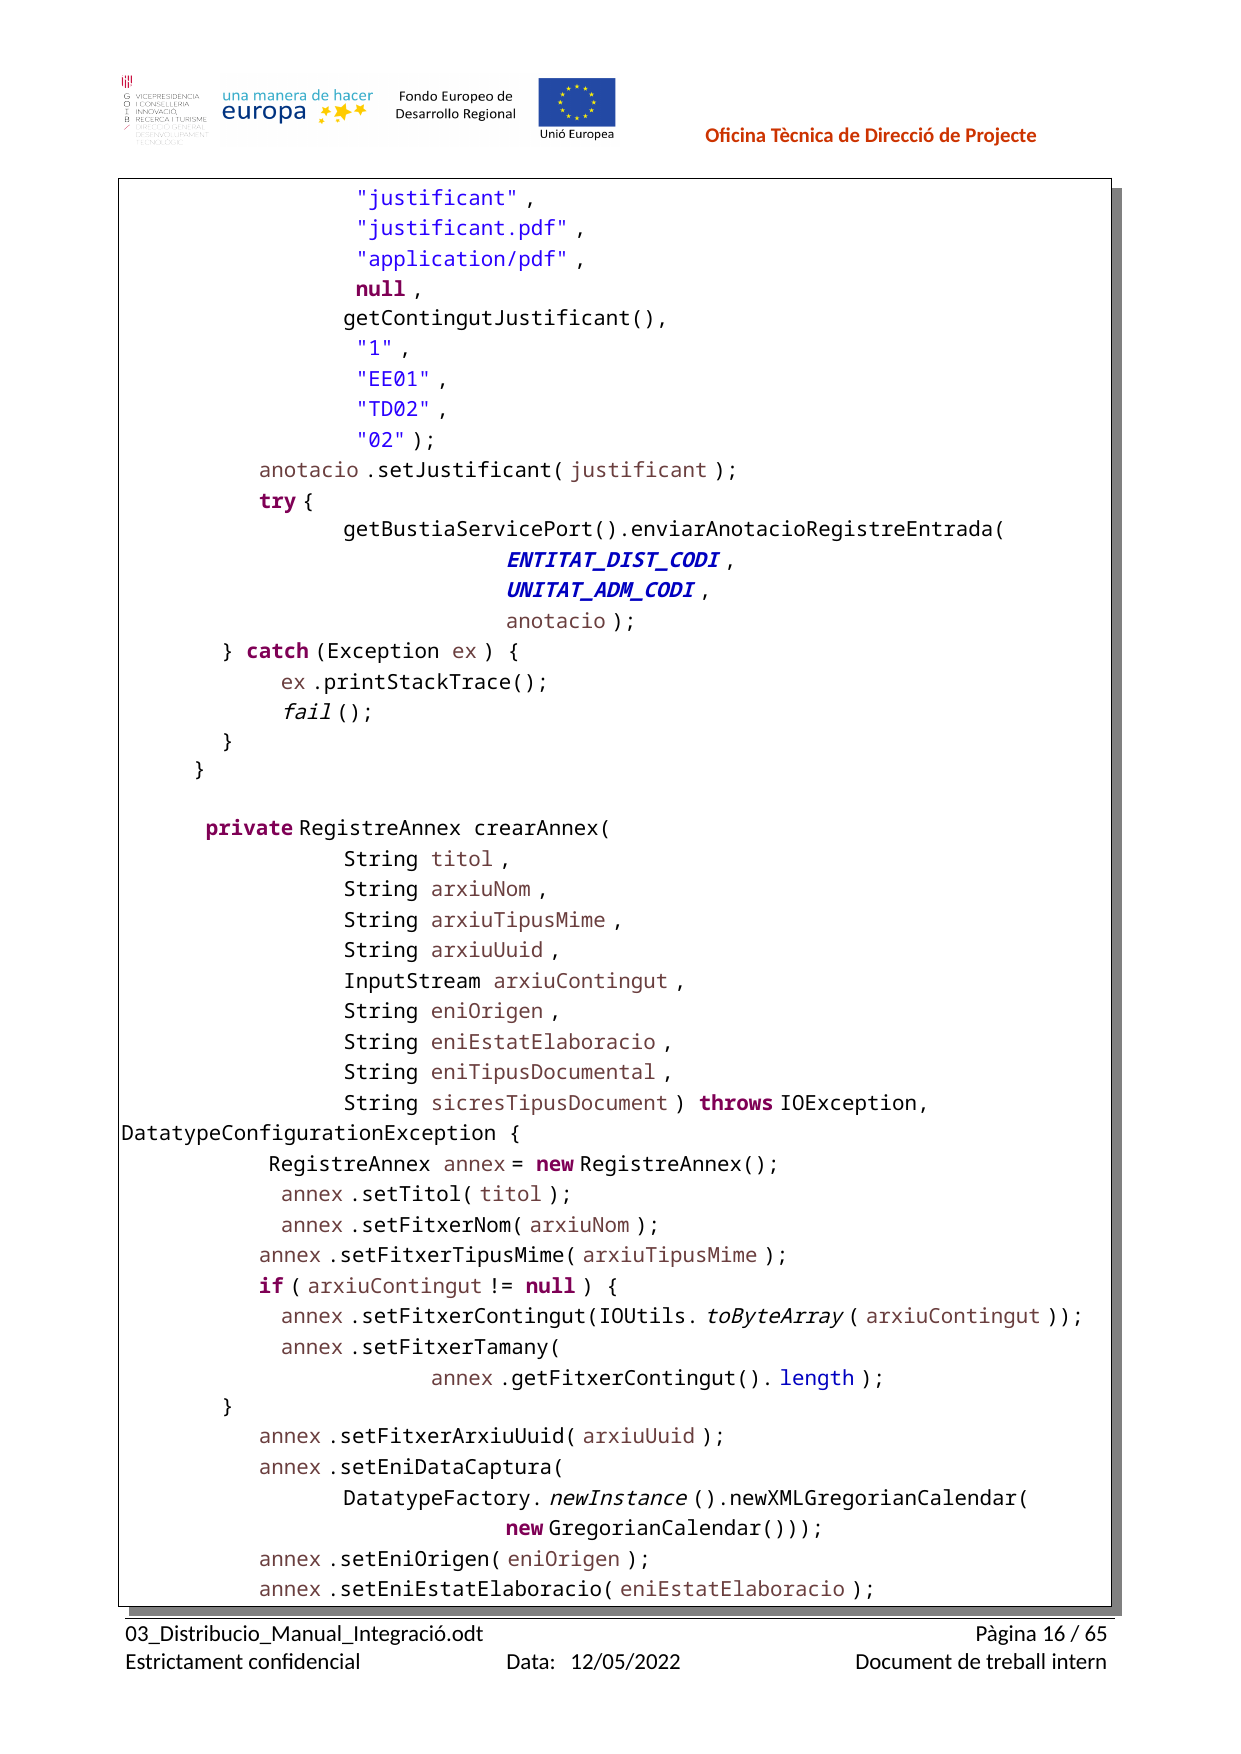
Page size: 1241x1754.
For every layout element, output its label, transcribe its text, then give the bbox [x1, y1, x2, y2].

text annex .setFitxerContingut(IOUtils. toByteArray ( arxiuContingut )); [119, 1297, 1111, 1327]
text annex .setEniOrigen( eniOrigen ); [119, 1539, 1111, 1569]
text ex .printStackTrace(); [119, 662, 1111, 692]
text } catch (Exception ex ) { [119, 631, 1111, 662]
text getBustiaServicePort().enviarAnotacioRegistreEntrada( [119, 511, 1111, 540]
text getContingutJustificant(), [119, 300, 1111, 328]
text "justificant.pdf" , [119, 208, 1111, 239]
text annex .setEniDataCaptura( [119, 1447, 1111, 1478]
text RegistreAnnex annex = new RegistreAnnex(); [119, 1144, 1111, 1174]
text annex .setEniEstatElaboracio( eniEstatElaboracio ); [119, 1569, 1111, 1606]
picture [219, 73, 621, 147]
text } [119, 723, 1111, 751]
text if ( arxiuContingut != null ) { [119, 1266, 1111, 1297]
text InputStream arxiuContingut , [119, 961, 1111, 991]
text String eniEstatElaboracio , [119, 1022, 1111, 1052]
text anotacio .setJustificant( justificant ); [119, 450, 1111, 481]
picture [118, 73, 213, 147]
text "TD02" , [119, 389, 1111, 420]
text null , [119, 269, 1111, 300]
text String eniTipusDocumental , [119, 1052, 1111, 1083]
text } [119, 1388, 1111, 1417]
text annex .setFitxerArxiuUuid( arxiuUuid ); [119, 1417, 1111, 1447]
text annex .setTitol( titol ); [119, 1174, 1111, 1205]
text String arxiuTipusMime , [119, 900, 1111, 930]
text "application/pdf" , [119, 239, 1111, 269]
text "EE01" , [119, 359, 1111, 389]
text new GregorianCalendar())); [119, 1508, 1111, 1539]
text fail (); [119, 692, 1111, 723]
text "02" ); [119, 420, 1111, 450]
text DatatypeFactory. newInstance ().newXMLGregorianCalendar( [119, 1478, 1111, 1508]
text annex .setFitxerNom( arxiuNom ); [119, 1205, 1111, 1236]
text String arxiuNom , [119, 869, 1111, 900]
text ENTITAT_DIST_CODI , [119, 540, 1111, 570]
text anotacio ); [119, 601, 1111, 631]
text String sicresTipusDocument ) throws IOException, DatatypeConfigurationException { [119, 1083, 1111, 1144]
text annex .setFitxerTamany( [119, 1327, 1111, 1358]
text String eniOrigen , [119, 991, 1111, 1022]
text "justificant" , [119, 179, 1111, 208]
text private RegistreAnnex crearAnnex( [119, 808, 1111, 839]
text try { [119, 481, 1111, 511]
text String titol , [119, 839, 1111, 869]
text } [119, 751, 1111, 783]
text "1" , [119, 328, 1111, 359]
text UNITAT_ADM_CODI , [119, 570, 1111, 601]
text String arxiuUuid , [119, 930, 1111, 961]
text annex .setFitxerTipusMime( arxiuTipusMime ); [119, 1236, 1111, 1266]
text annex .getFitxerContingut(). length ); [119, 1358, 1111, 1388]
